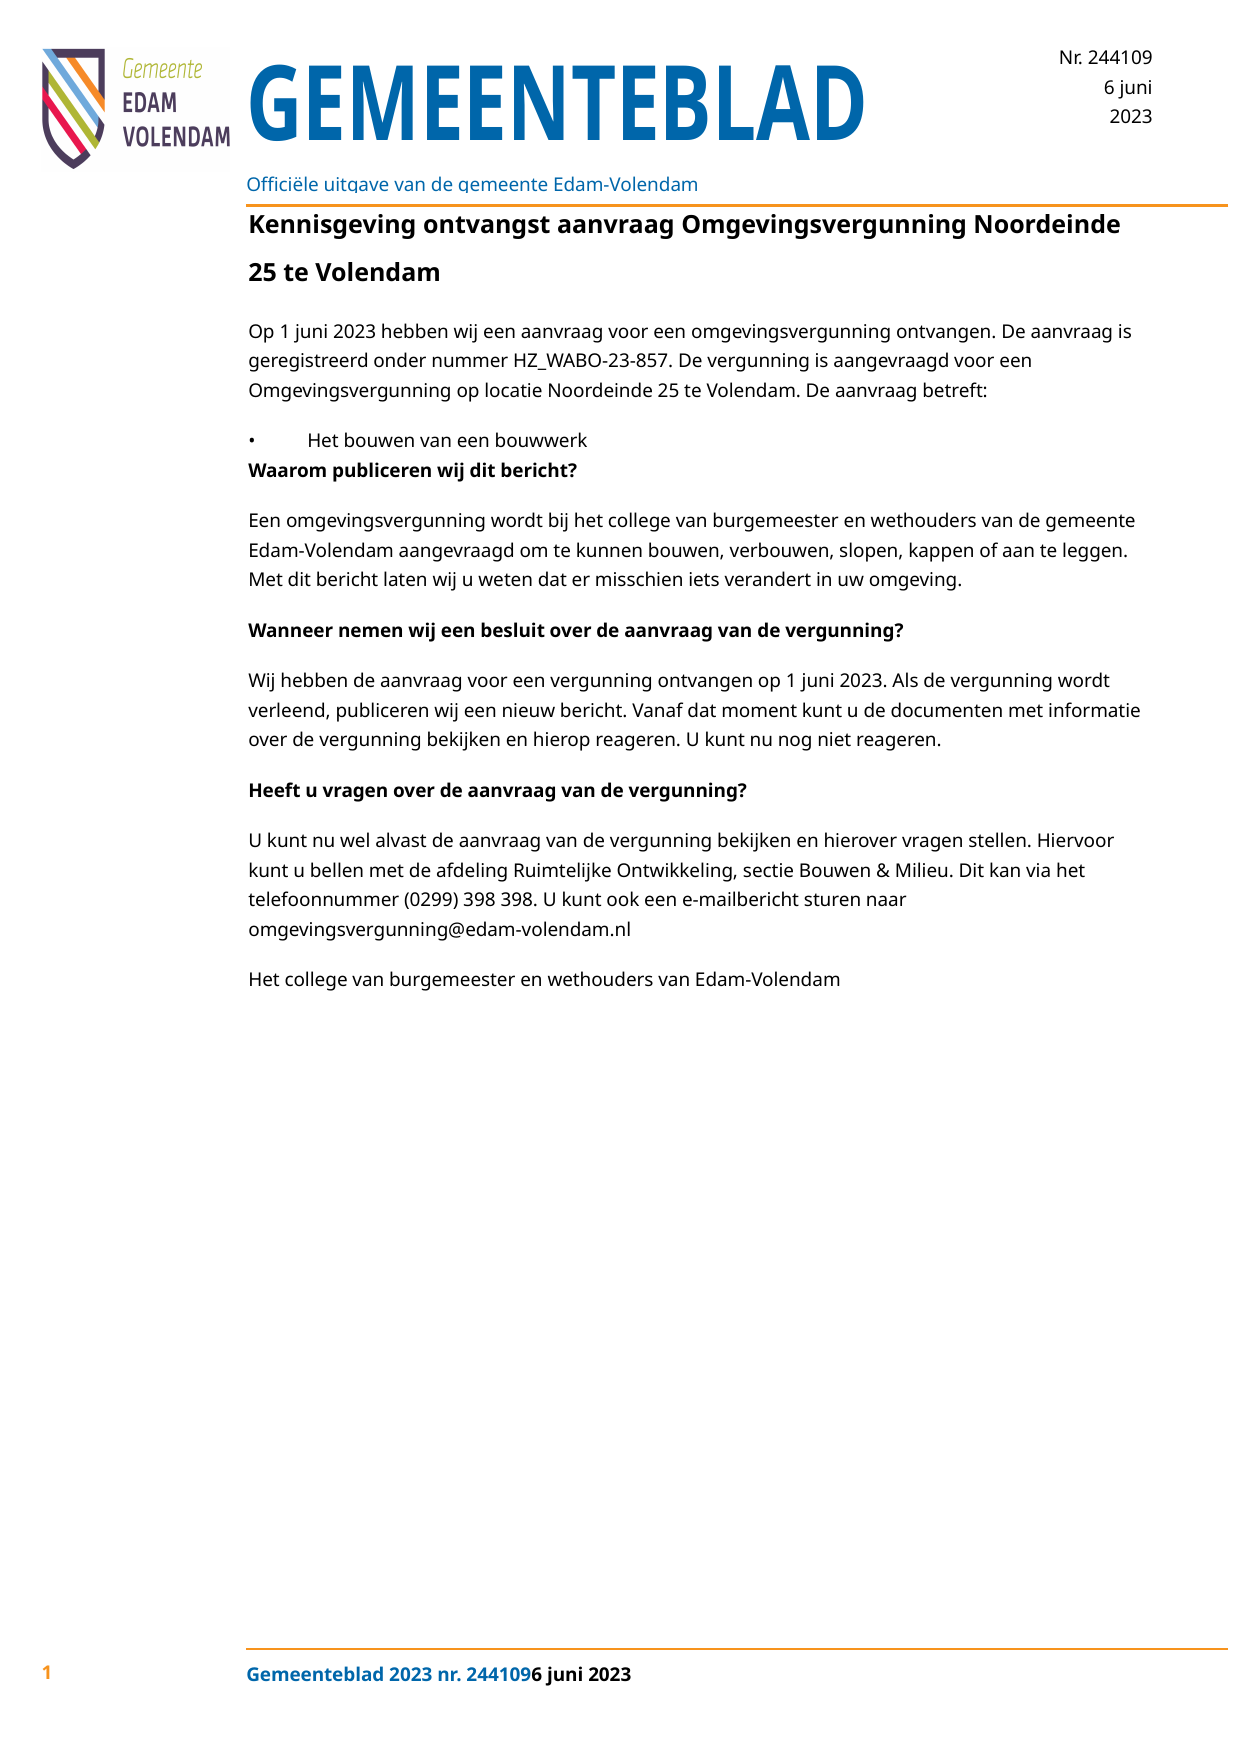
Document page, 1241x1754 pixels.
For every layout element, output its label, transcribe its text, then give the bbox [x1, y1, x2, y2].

text U kunt nu wel alvast de aanvraag van de vergunning bekijken en hierover vragen stellen. Hiervoor kunt u bellen met de afdeling Ruimtelijke Ontwikkeling, sectie Bouwen & Milieu. Dit kan via het telefoonnummer (0299) 398 398. U kunt ook een e-mailbericht sturen naar omgevingsvergunning@edam-volendam.nl [248, 827, 1152, 942]
text Op 1 juni 2023 hebben wij een aanvraag voor een omgevingsvergunning ontvangen. De aanvraag is geregistreerd onder nummer HZ_WABO-23-857. De vergunning is aangevraagd voor een Omgevingsvergunning op locatie Noordeinde 25 te Volendam. De aanvraag betreft: [248, 318, 1152, 403]
text Het college van burgemeester en wethouders van Edam-Volendam [248, 967, 1152, 992]
text Een omgevingsvergunning wordt bij het college van burgemeester en wethouders van de gemeente Edam-Volendam aangevraagd om te kunnen bouwen, verbouwen, slopen, kappen of aan te leggen. Met dit bericht laten wij u weten dat er misschien iets verandert in uw omgeving. [248, 507, 1152, 592]
list Het bouwen van een bouwwerk [248, 427, 1152, 453]
text Kennisgeving ontvangst aanvraag Omgevingsvergunning Noordeinde 25 te Volendam [248, 207, 1152, 288]
text Heeft u vragen over de aanvraag van de vergunning? [248, 777, 1152, 803]
picture [41, 47, 231, 172]
text Wanneer nemen wij een besluit over de aanvraag van de vergunning? [248, 617, 1152, 643]
text Wij hebben de aanvraag voor een vergunning ontvangen op 1 juni 2023. Als de vergunning wordt verleend, publiceren wij een nieuw bericht. Vanaf dat moment kunt u de documenten met informatie over de vergunning bekijken en hierop reageren. U kunt nu nog niet reageren. [248, 667, 1152, 752]
text Waarom publiceren wij dit bericht? [248, 457, 1152, 483]
